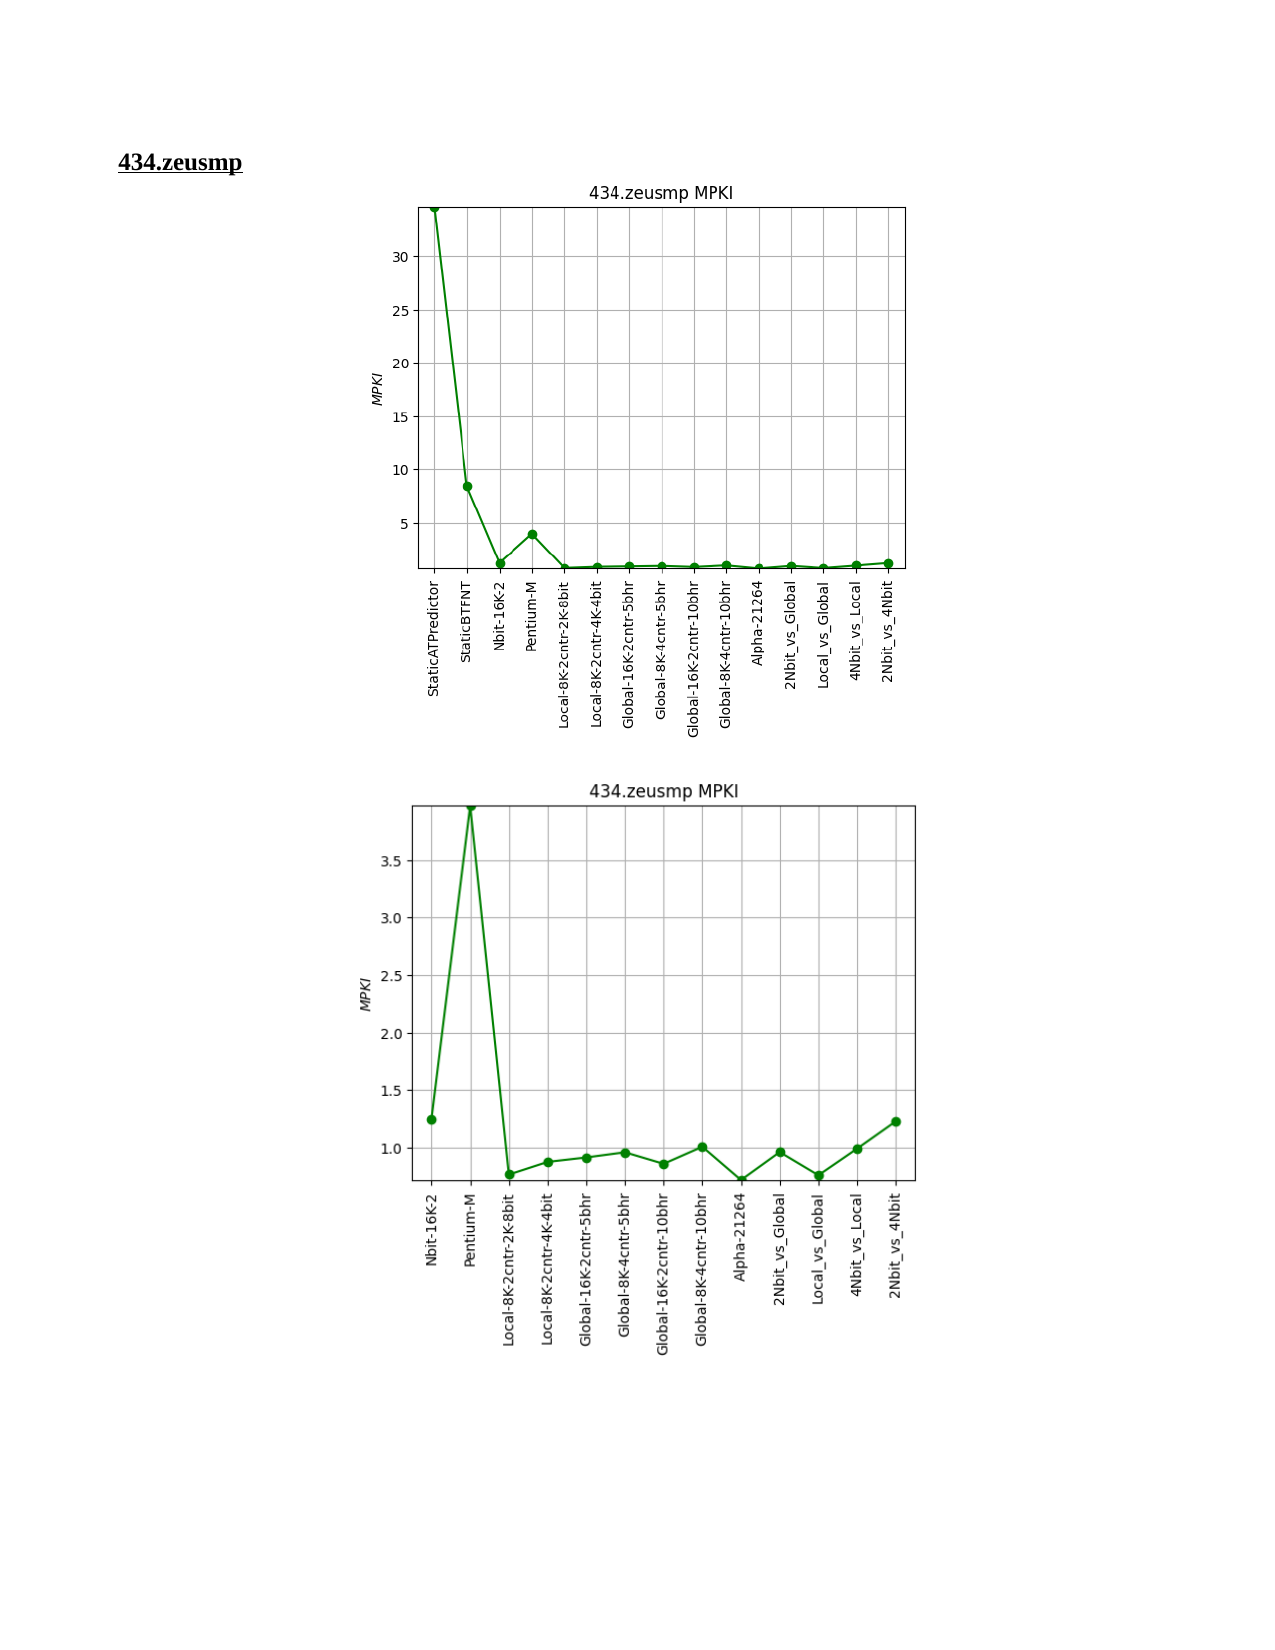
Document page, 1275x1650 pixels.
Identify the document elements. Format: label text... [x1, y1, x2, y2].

picture [350, 773, 925, 1364]
text 434.zeusmp [118, 147, 1157, 176]
picture [362, 175, 913, 745]
